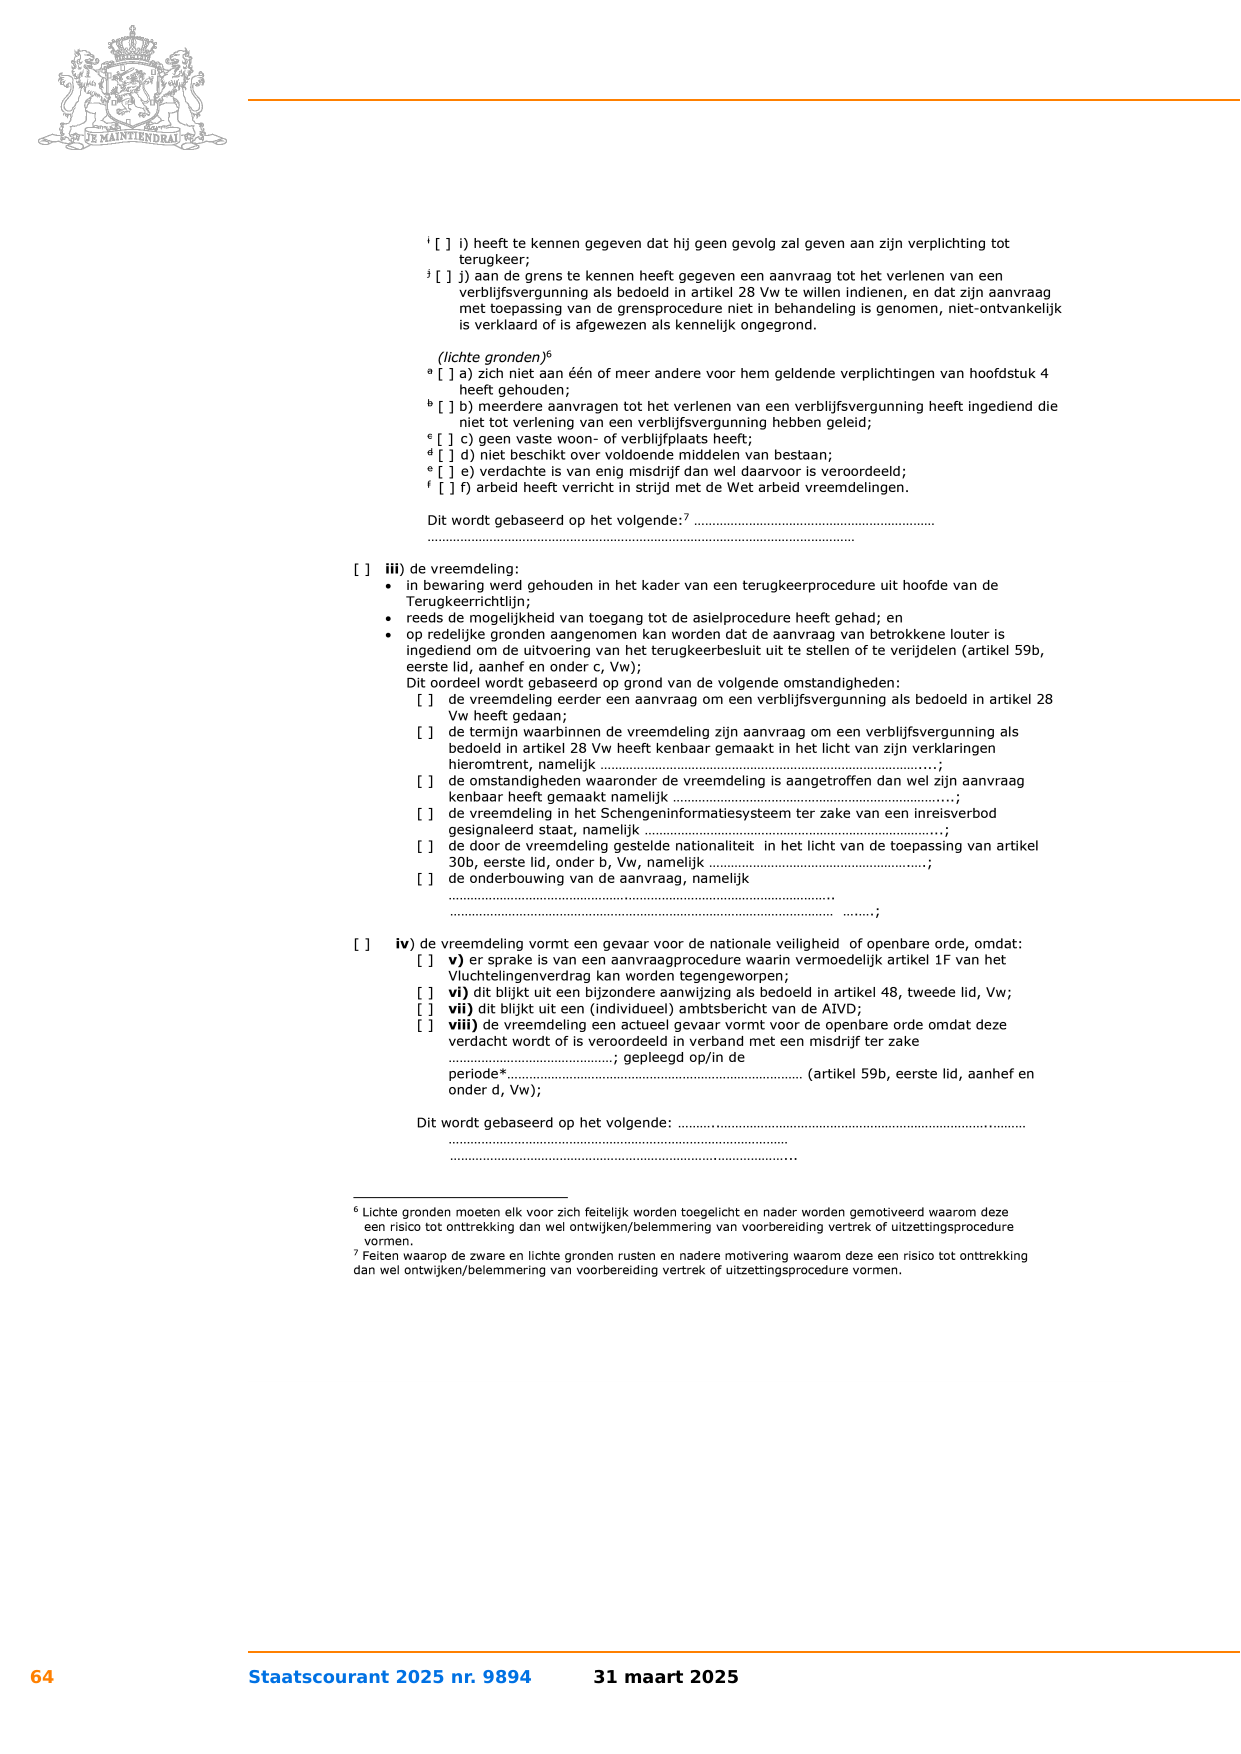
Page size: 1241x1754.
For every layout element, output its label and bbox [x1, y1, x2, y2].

picture [248, 130, 1134, 1382]
picture [38, 25, 227, 150]
text [248, 130, 1163, 1608]
